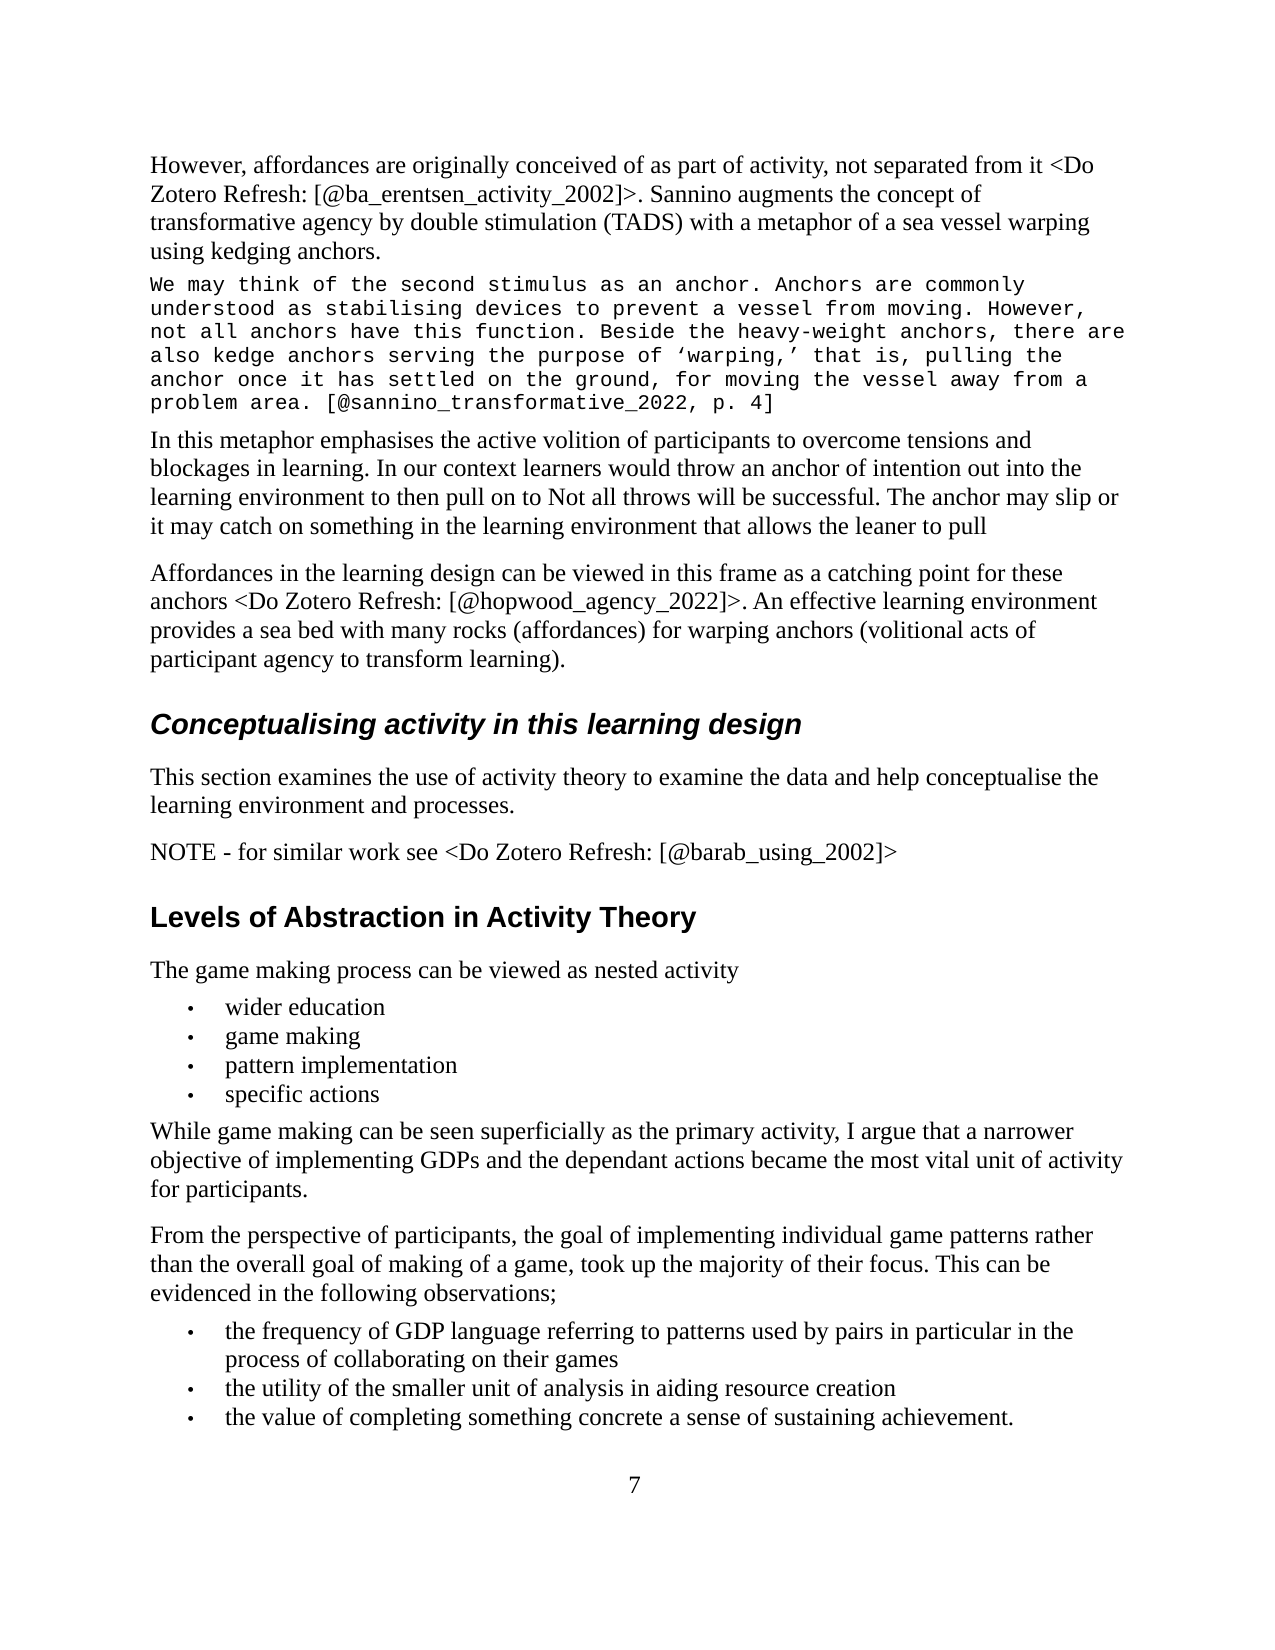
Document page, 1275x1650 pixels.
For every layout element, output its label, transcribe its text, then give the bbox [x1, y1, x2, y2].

subtitle Levels of Abstraction in Activity Theory [150, 900, 1125, 933]
text While game making can be seen superficially as the primary activity, I argue that a narrower objective of implementing GDPs and the dependant actions became the most vital unit of activity for participants. [150, 1116, 1125, 1203]
text This section examines the use of activity theory to examine the data and help conceptualise the learning environment and processes. [150, 762, 1125, 819]
text From the perspective of participants, the goal of implementing individual game patterns rather than the overall goal of making of a game, took up the majority of their focus. This can be evidenced in the following observations; [150, 1221, 1125, 1307]
text The game making process can be viewed as nested activity [150, 955, 1125, 983]
text We may think of the second stimulus as an anchor. Anchors are commonly understood as stabilising devices to prevent a vessel from moving. However, not all anchors have this function. Beside the heavy-weight anchors, there are also kedge anchors serving the purpose of ‘warping,’ that is, pulling the anchor once it has settled on the ground, for moving the vessel away from a problem area. [@sannino_transformative_2022, p. 4] [150, 274, 1125, 416]
list the utility of the smaller unit of analysis in aiding resource creation [187, 1373, 1125, 1402]
text However, affordances are originally conceived of as part of activity, not separated from it <Do Zotero Refresh: [@ba_erentsen_activity_2002]>. Sannino augments the concept of transformative agency by double stimulation (TADS) with a metaphor of a sea vessel warping using kedging anchors. [150, 150, 1125, 265]
list pattern implementation [187, 1050, 1125, 1079]
subtitle Conceptualising activity in this learning design [150, 707, 1125, 740]
list game making [187, 1021, 1125, 1050]
list the frequency of GDP language referring to patterns used by pairs in particular in the process of collaborating on their games [187, 1316, 1125, 1373]
list the value of completing something concrete a sense of sustaining achievement. [187, 1402, 1125, 1431]
list wider education [187, 992, 1125, 1021]
list specific actions [187, 1079, 1125, 1107]
text In this metaphor emphasises the active volition of participants to overcome tensions and blockages in learning. In our context learners would throw an anchor of intention out into the learning environment to then pull on to Not all throws will be successful. The anchor may slip or it may catch on something in the learning environment that allows the leaner to pull [150, 425, 1125, 540]
text NOTE - for similar work see <Do Zotero Refresh: [@barab_using_2002]> [150, 837, 1125, 866]
text Affordances in the learning design can be viewed in this frame as a catching point for these anchors <Do Zotero Refresh: [@hopwood_agency_2022]>. An effective learning environment provides a sea bed with many rocks (affordances) for warping anchors (volitional acts of participant agency to transform learning). [150, 558, 1125, 673]
